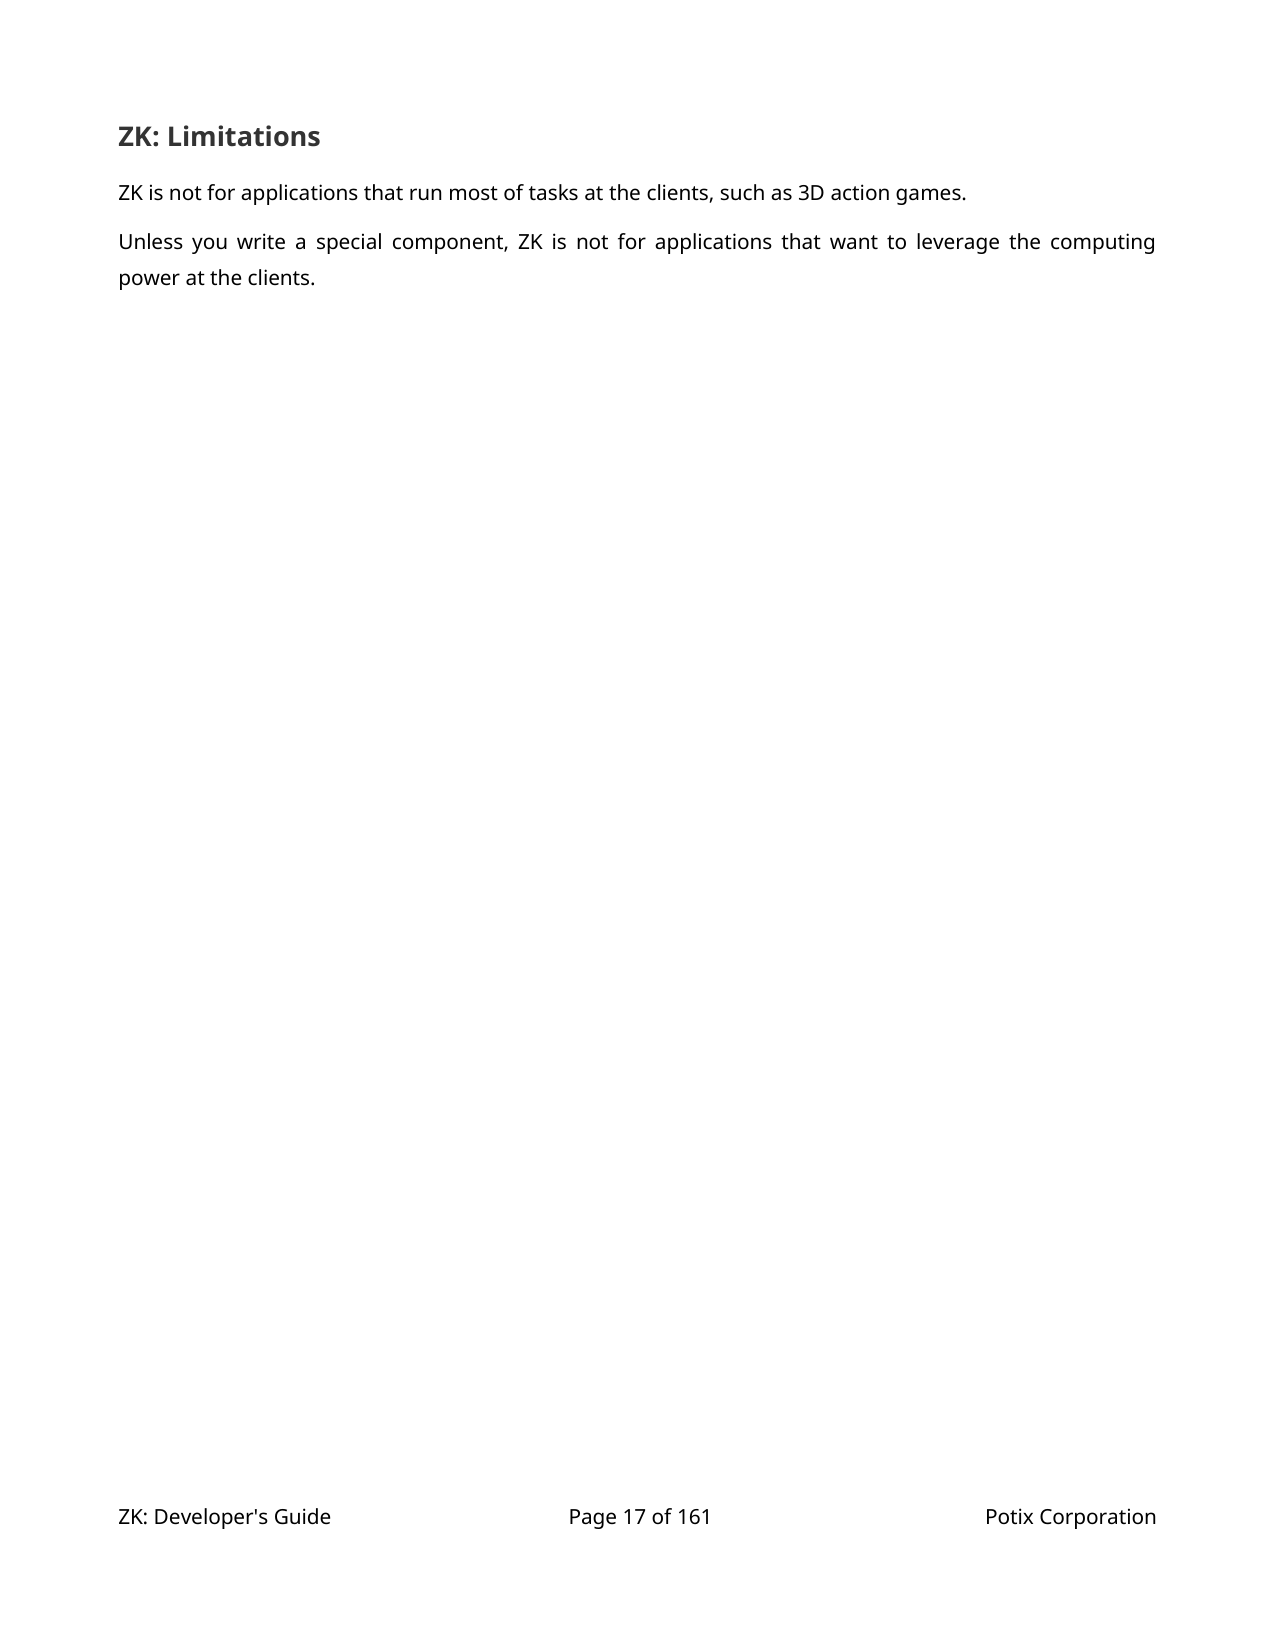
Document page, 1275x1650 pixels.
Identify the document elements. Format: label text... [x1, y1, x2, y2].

subtitle ZK: Limitations [118, 118, 1157, 155]
text Unless you write a special component, ZK is not for applications that want to leverage the computing power at the clients. [118, 227, 1157, 291]
text ZK is not for applications that run most of tasks at the clients, such as 3D action games. [118, 178, 1157, 207]
